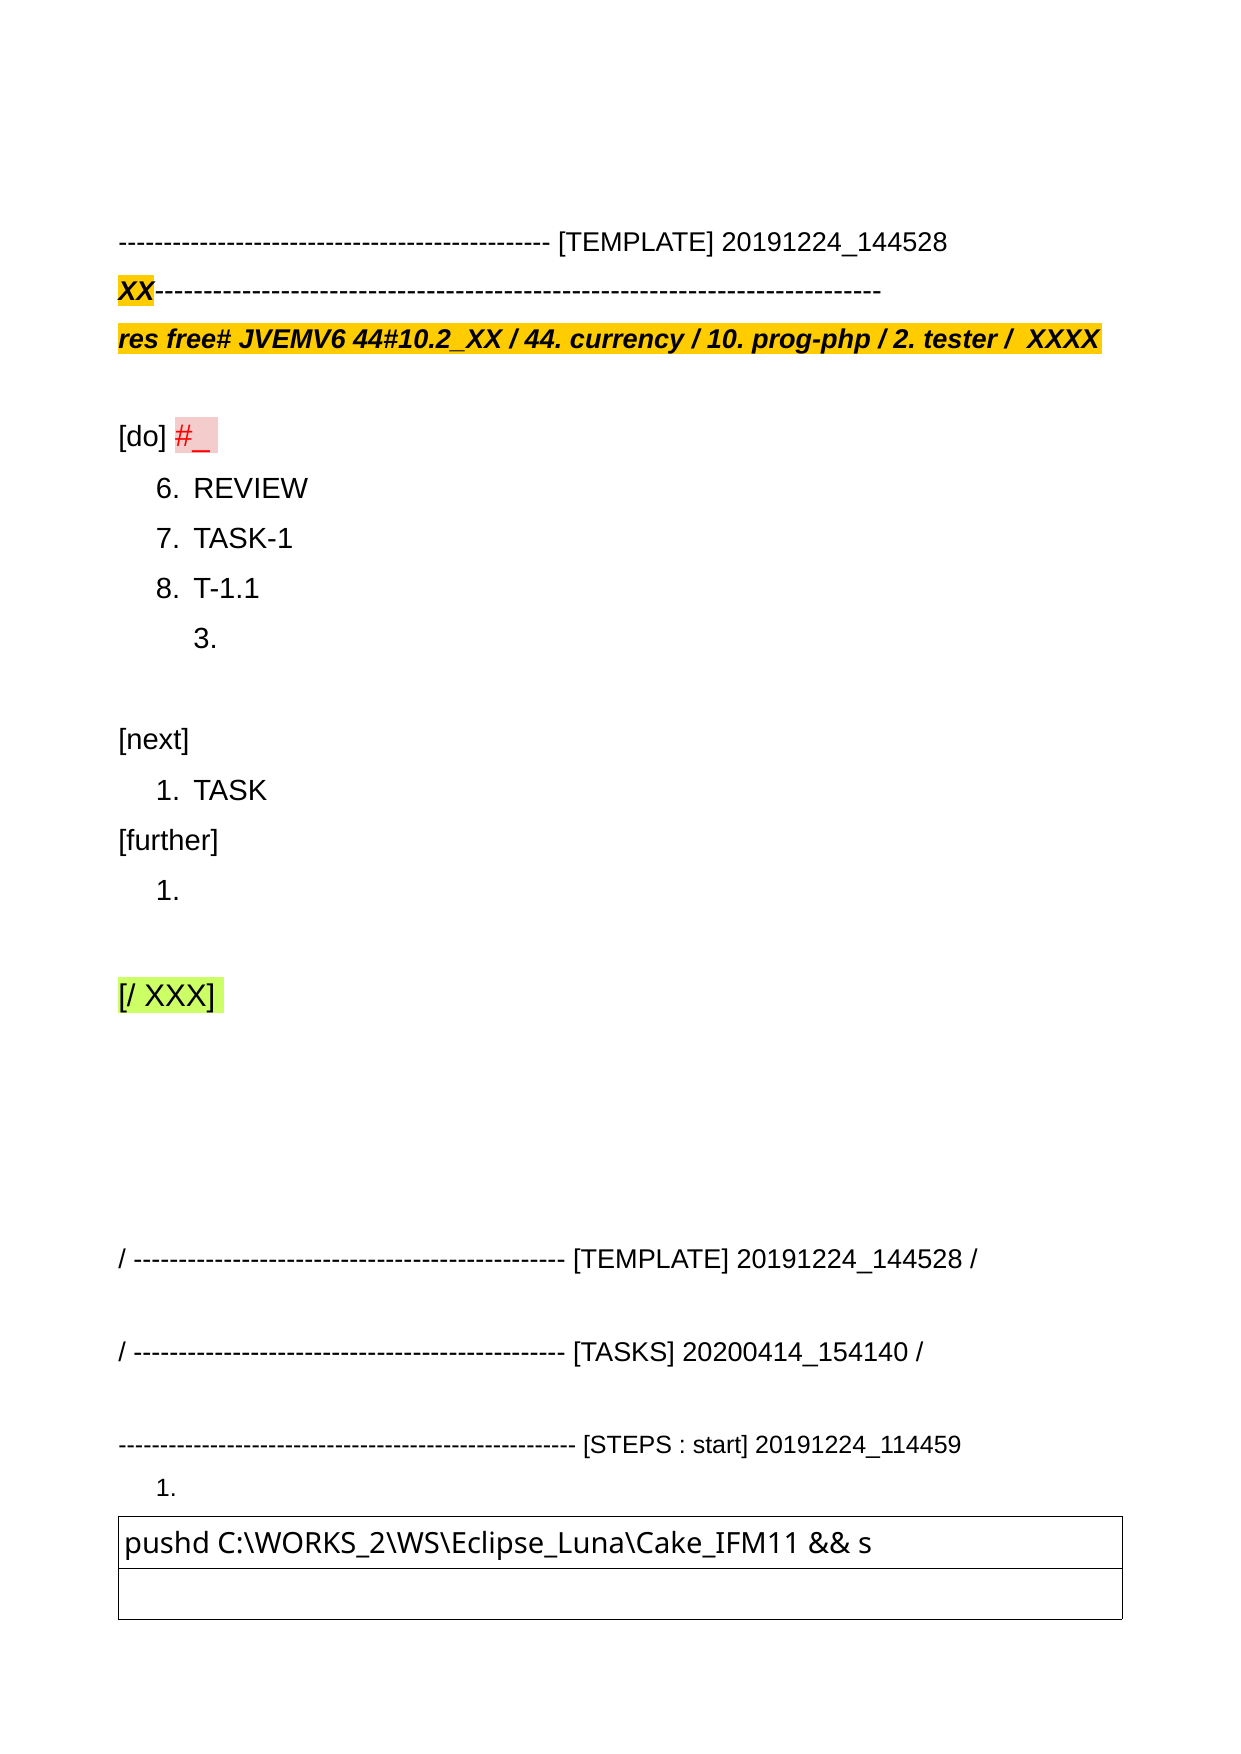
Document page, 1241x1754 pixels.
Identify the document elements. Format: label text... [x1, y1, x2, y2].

list TASK-1 [156, 521, 1122, 554]
text ------------------------------------------------ [TEMPLATE] 20191224_144528 [118, 226, 1122, 257]
text / ------------------------------------------------ [TEMPLATE] 20191224_144528 / [118, 1243, 1122, 1274]
text XX--------------------------------------------------------------------------- [118, 273, 1122, 306]
text [next] [118, 722, 1122, 756]
table_cell [119, 1569, 1122, 1619]
text [/ XXX] [118, 923, 1122, 1013]
text / ------------------------------------------------ [TASKS] 20200414_154140 / [118, 1336, 1122, 1368]
text [do] #_ [118, 417, 1122, 453]
list T-1.1 [156, 571, 1122, 605]
table_header pushd C:\WORKS_2\WS\Eclipse_Luna\Cake_IFM11 && s [119, 1517, 1122, 1568]
text ------------------------------------------------------- [STEPS : start] 20191224_114459 [118, 1430, 1122, 1459]
text res free# JVEMV6 44#10.2_XX / 44. currency / 10. prog-php / 2. tester / XXXX [118, 323, 1122, 354]
list TASK [156, 772, 1122, 806]
list REVIEW [156, 471, 1122, 504]
text [further] [118, 823, 1122, 856]
